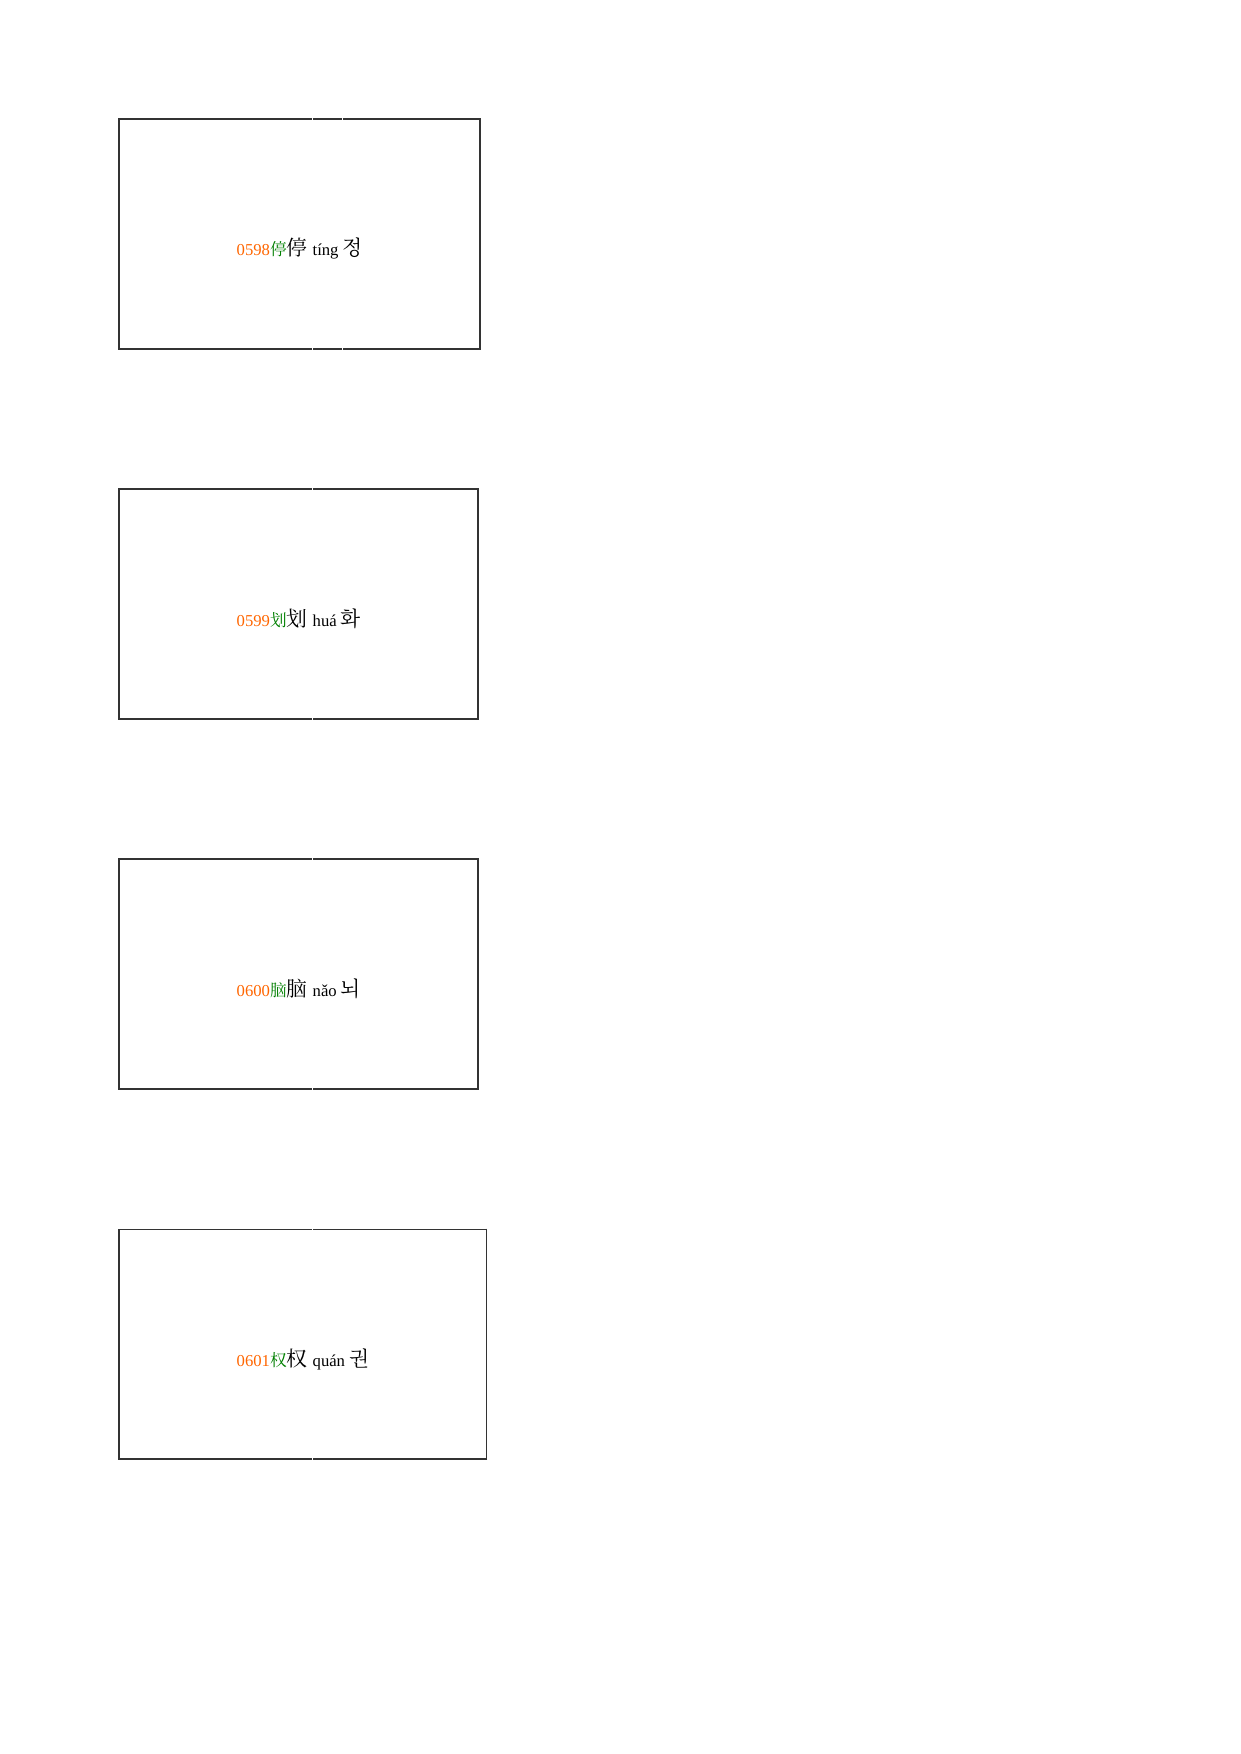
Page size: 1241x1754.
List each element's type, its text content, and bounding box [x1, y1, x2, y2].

text 0600脑脑 nǎo 뇌 [120, 859, 477, 1089]
text 0598停停 tíng 정 [120, 119, 479, 349]
text [479, 858, 1122, 1090]
text 0599划划 huá 화 [120, 489, 477, 719]
text [479, 488, 1122, 719]
text 0601权权 quán 권 [120, 1230, 486, 1459]
text [487, 1228, 1122, 1460]
text [481, 118, 1122, 349]
